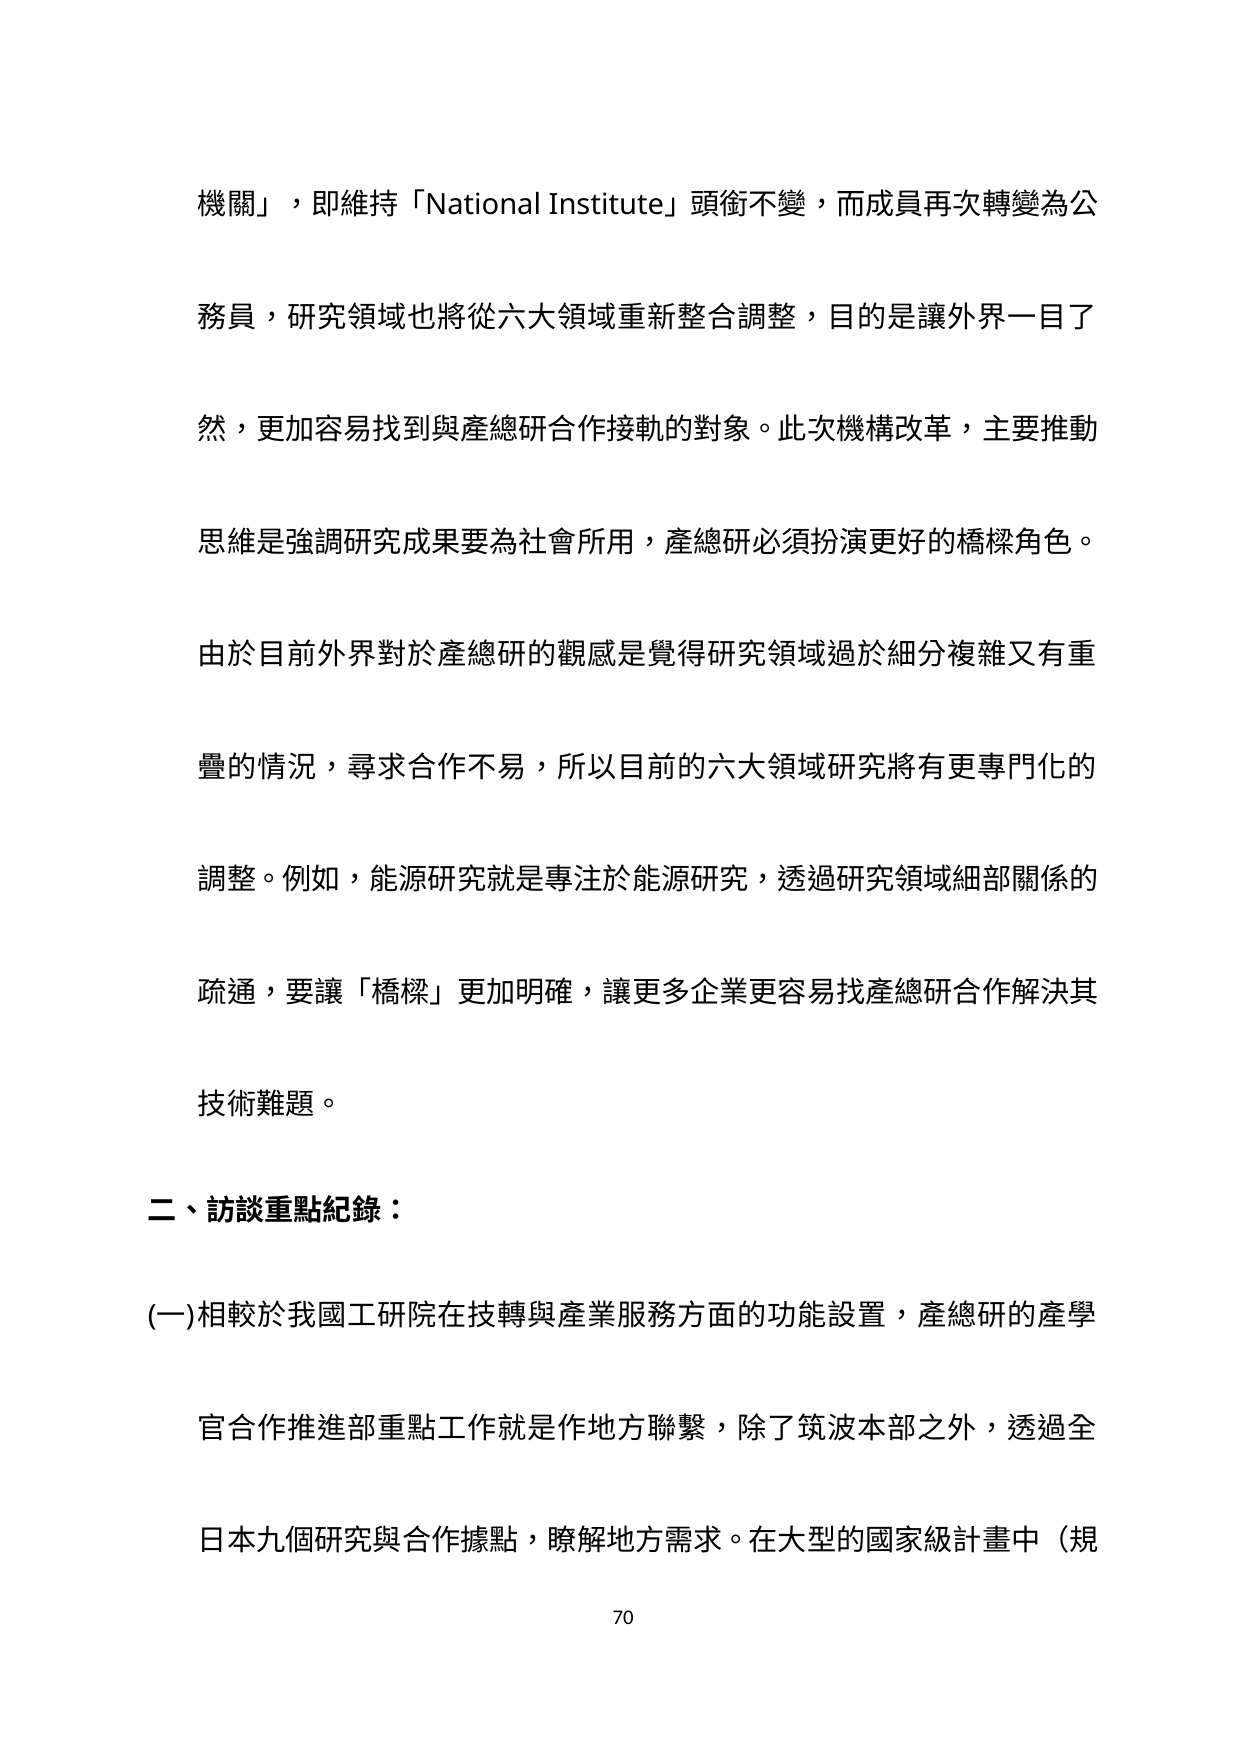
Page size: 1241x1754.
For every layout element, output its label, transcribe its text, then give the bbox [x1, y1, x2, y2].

list 機關」，即維持「National Institute」頭銜不變，而成員再次轉變為公務員，研究領域也將從六大領域重新整合調整，目的是讓外界一目了然，更加容易找到與產總研合作接軌的對象。此次機構改革，主要推動思維是強調研究成果要為社會所用，產總研必須扮演更好的橋樑角色。由於目前外界對於產總研的觀感是覺得研究領域過於細分複雜又有重疊的情況，尋求合作不易，所以目前的六大領域研究將有更專門化的調整。例如，能源研究就是專注於能源研究，透過研究領域細部關係的疏通，要讓「橋樑」更加明確，讓更多企業更容易找產總研合作解決其技術難題。 [148, 164, 1098, 1139]
list 相較於我國工研院在技轉與產業服務方面的功能設置，產總研的產學官合作推進部重點工作就是作地方聯繫，除了筑波本部之外，透過全日本九個研究與合作據點，瞭解地方需求。在大型的國家級計畫中（規 [148, 1276, 1098, 1576]
text 二、訪談重點紀錄： [148, 1170, 1098, 1245]
